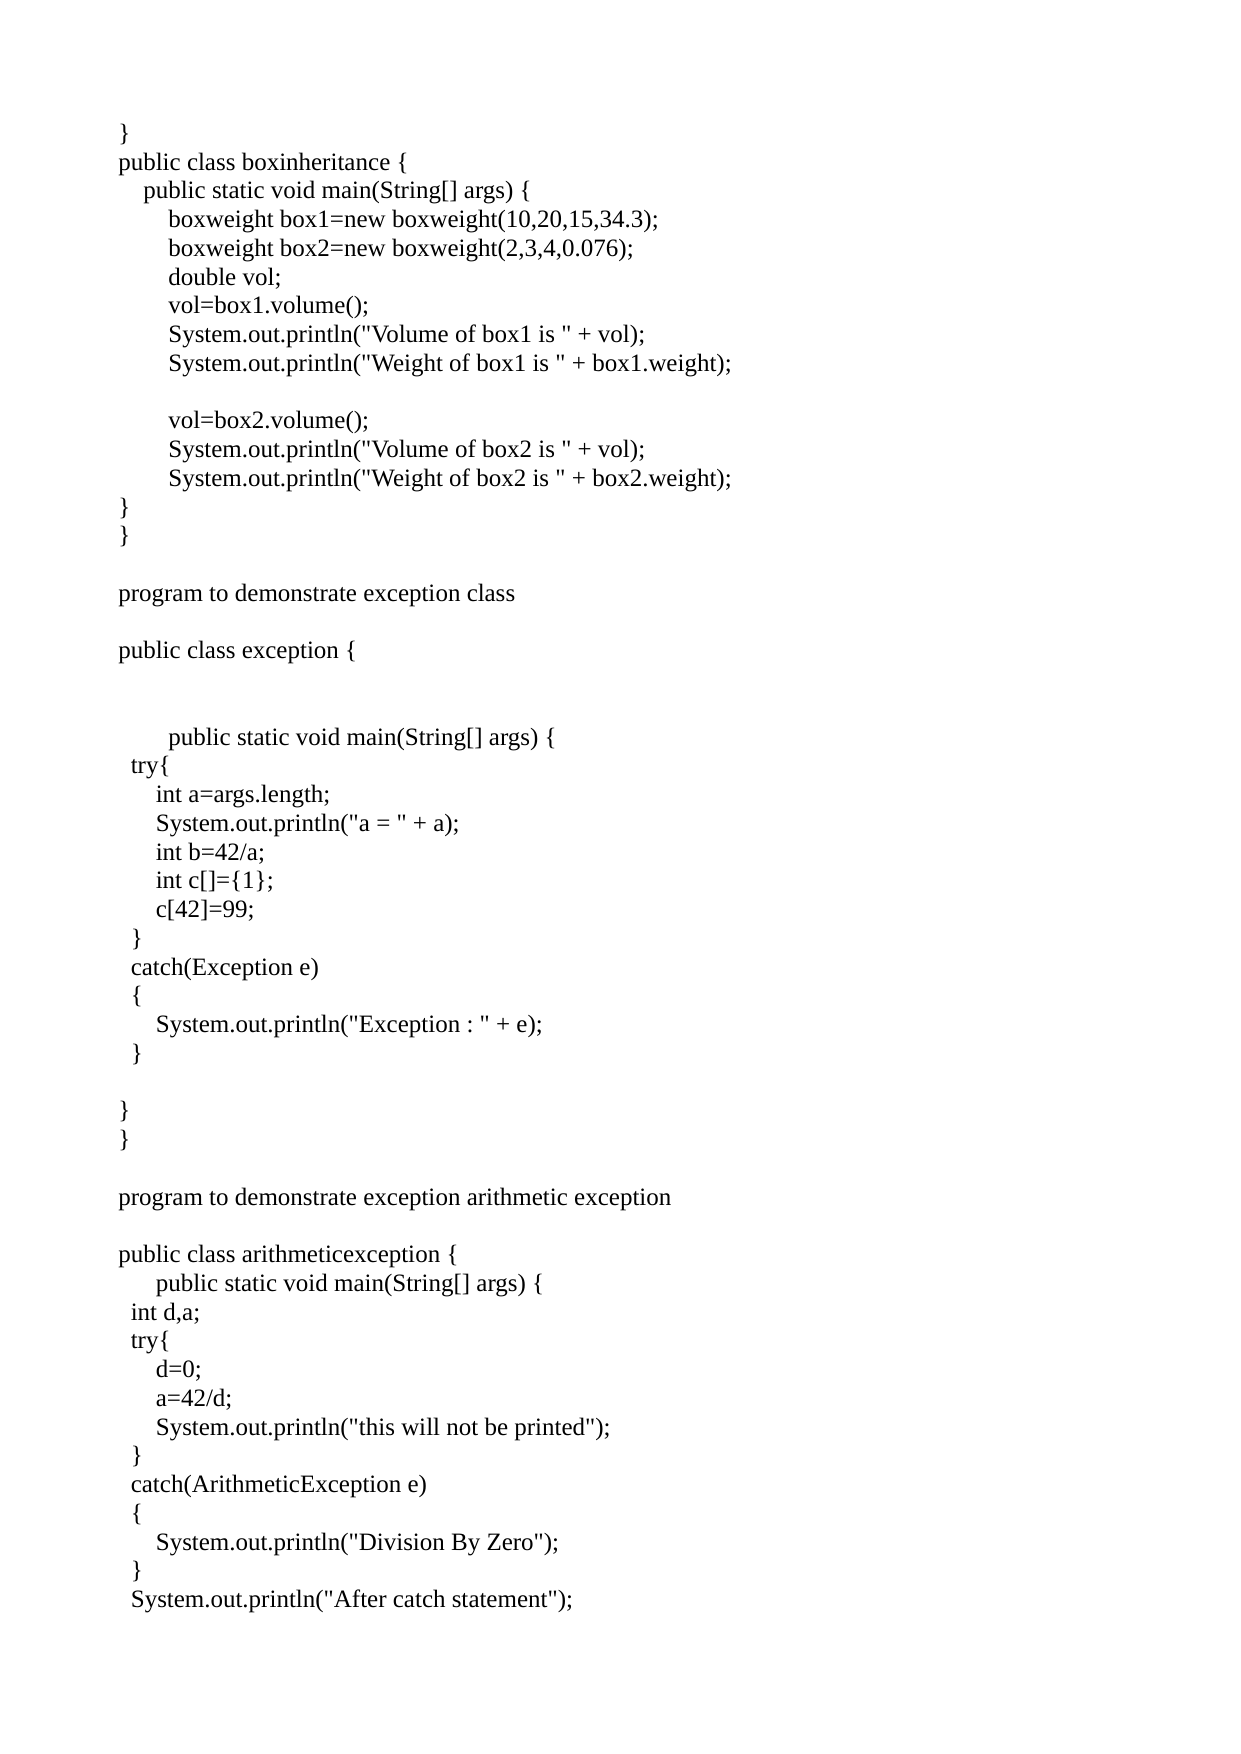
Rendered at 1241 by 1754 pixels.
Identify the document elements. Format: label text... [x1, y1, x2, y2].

text int d,a; [118, 1297, 1122, 1326]
text try{ [118, 1326, 1122, 1354]
text d=0; [118, 1354, 1122, 1383]
text try{ [118, 751, 1122, 779]
text } [118, 1096, 1122, 1124]
text System.out.println("Exception : " + e); [118, 1009, 1122, 1038]
text } [118, 1124, 1122, 1153]
text public static void main(String[] args) { [118, 176, 1122, 204]
text { [118, 1498, 1122, 1527]
text public static void main(String[] args) { [118, 722, 1122, 751]
text public class exception { [118, 636, 1122, 664]
text } [118, 521, 1122, 549]
text } [118, 492, 1122, 521]
text int c[]={1}; [118, 866, 1122, 894]
text System.out.println("Volume of box1 is " + vol); [118, 319, 1122, 348]
text public class arithmeticexception { [118, 1239, 1122, 1268]
text catch(Exception e) [118, 952, 1122, 981]
text program to demonstrate exception arithmetic exception [118, 1182, 1122, 1211]
text } [118, 1441, 1122, 1469]
text System.out.println("Weight of box1 is " + box1.weight); [118, 348, 1122, 377]
text double vol; [118, 262, 1122, 291]
text public class boxinheritance { [118, 147, 1122, 176]
text catch(ArithmeticException e) [118, 1469, 1122, 1498]
text program to demonstrate exception class [118, 578, 1122, 607]
text int b=42/a; [118, 837, 1122, 866]
text } [118, 923, 1122, 952]
text public static void main(String[] args) { [118, 1268, 1122, 1297]
text int a=args.length; [118, 779, 1122, 808]
text System.out.println("Weight of box2 is " + box2.weight); [118, 463, 1122, 492]
text System.out.println("Division By Zero"); [118, 1527, 1122, 1556]
text } [118, 118, 1122, 147]
text vol=box2.volume(); [118, 406, 1122, 434]
text boxweight box1=new boxweight(10,20,15,34.3); [118, 204, 1122, 233]
text a=42/d; [118, 1383, 1122, 1412]
text vol=box1.volume(); [118, 291, 1122, 319]
text boxweight box2=new boxweight(2,3,4,0.076); [118, 233, 1122, 262]
text System.out.println("a = " + a); [118, 808, 1122, 837]
text c[42]=99; [118, 894, 1122, 923]
text System.out.println("After catch statement"); [118, 1584, 1122, 1613]
text } [118, 1556, 1122, 1584]
text { [118, 981, 1122, 1009]
text System.out.println("Volume of box2 is " + vol); [118, 434, 1122, 463]
text System.out.println("this will not be printed"); [118, 1412, 1122, 1441]
text } [118, 1038, 1122, 1067]
